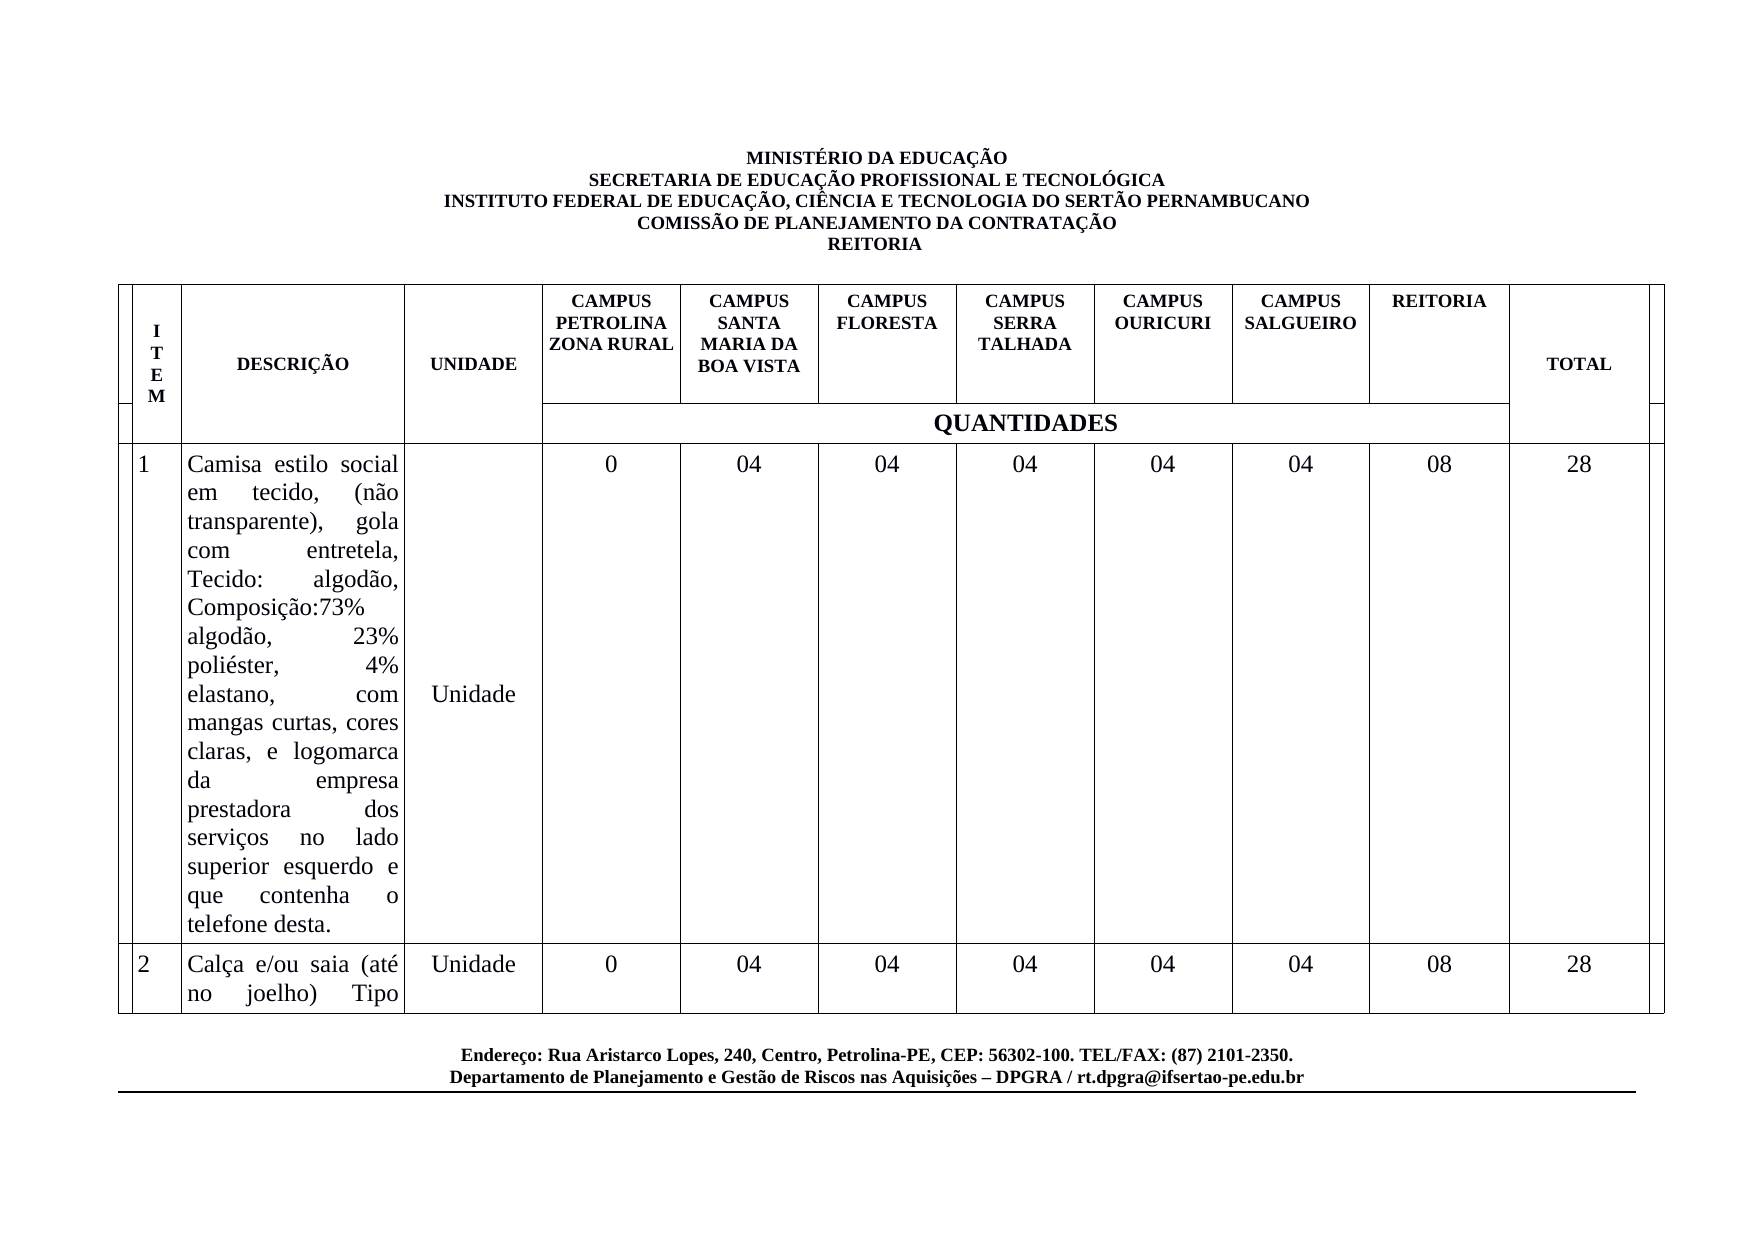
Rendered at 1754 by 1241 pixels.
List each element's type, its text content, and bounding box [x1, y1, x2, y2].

table_cell 04 [957, 944, 1094, 1012]
table_cell Unidade [405, 444, 542, 943]
table_cell REITORIA [1370, 285, 1509, 402]
table_cell 04 [819, 444, 956, 943]
table_cell TOTAL [1510, 285, 1649, 443]
table_cell 04 [819, 944, 956, 1012]
table_cell 28 [1510, 944, 1649, 1012]
table_cell CAMPUS SALGUEIRO [1233, 285, 1369, 402]
table_cell CAMPUS SANTA MARIA DA BOA VISTA [681, 285, 818, 402]
table_cell Unidade [405, 944, 542, 1012]
table_cell 0 [543, 444, 680, 943]
table_cell [1650, 404, 1664, 443]
table_cell [119, 404, 132, 443]
table_cell 0 [543, 944, 680, 1012]
table_cell 1 [133, 444, 181, 943]
table_cell Calça e/ou saia (até no joelho) Tipo [182, 944, 404, 1012]
table_cell Camisa estilo social em tecido, (não transparente), gola com entretela, Tecido: algodão, Composição:73% algodão, 23% poliéster, 4% elastano, com mangas curtas, cores claras, e logomarca da empresa prestadora dos serviços no lado superior esquerdo e que contenha o telefone desta. [182, 444, 404, 943]
table_cell CAMPUS SERRA TALHADA [957, 285, 1094, 402]
table_cell 04 [957, 444, 1094, 943]
table_cell 04 [1095, 444, 1232, 943]
table_cell [119, 444, 132, 943]
table_cell 04 [1095, 944, 1232, 1012]
table_cell 2 [133, 944, 181, 1012]
table_cell CAMPUS OURICURI [1095, 285, 1232, 402]
table_cell [119, 944, 132, 1012]
table_cell 04 [681, 444, 818, 943]
table_cell 04 [681, 944, 818, 1012]
table_cell CAMPUS FLORESTA [819, 285, 956, 402]
table_cell QUANTIDADES [543, 404, 1509, 443]
table_cell [1650, 444, 1664, 943]
table_cell I T E M [133, 285, 181, 443]
table_cell [1650, 285, 1664, 402]
table_cell CAMPUS PETROLINA ZONA RURAL [543, 285, 680, 402]
table_cell 04 [1233, 944, 1369, 1012]
table_cell 28 [1510, 444, 1649, 943]
table_cell 04 [1233, 444, 1369, 943]
table_cell 08 [1370, 944, 1509, 1012]
table_cell [1650, 944, 1664, 1012]
table_cell DESCRIÇÃO [182, 285, 404, 443]
table_cell 08 [1370, 444, 1509, 943]
table_cell UNIDADE [405, 285, 542, 443]
table_cell [119, 285, 132, 402]
